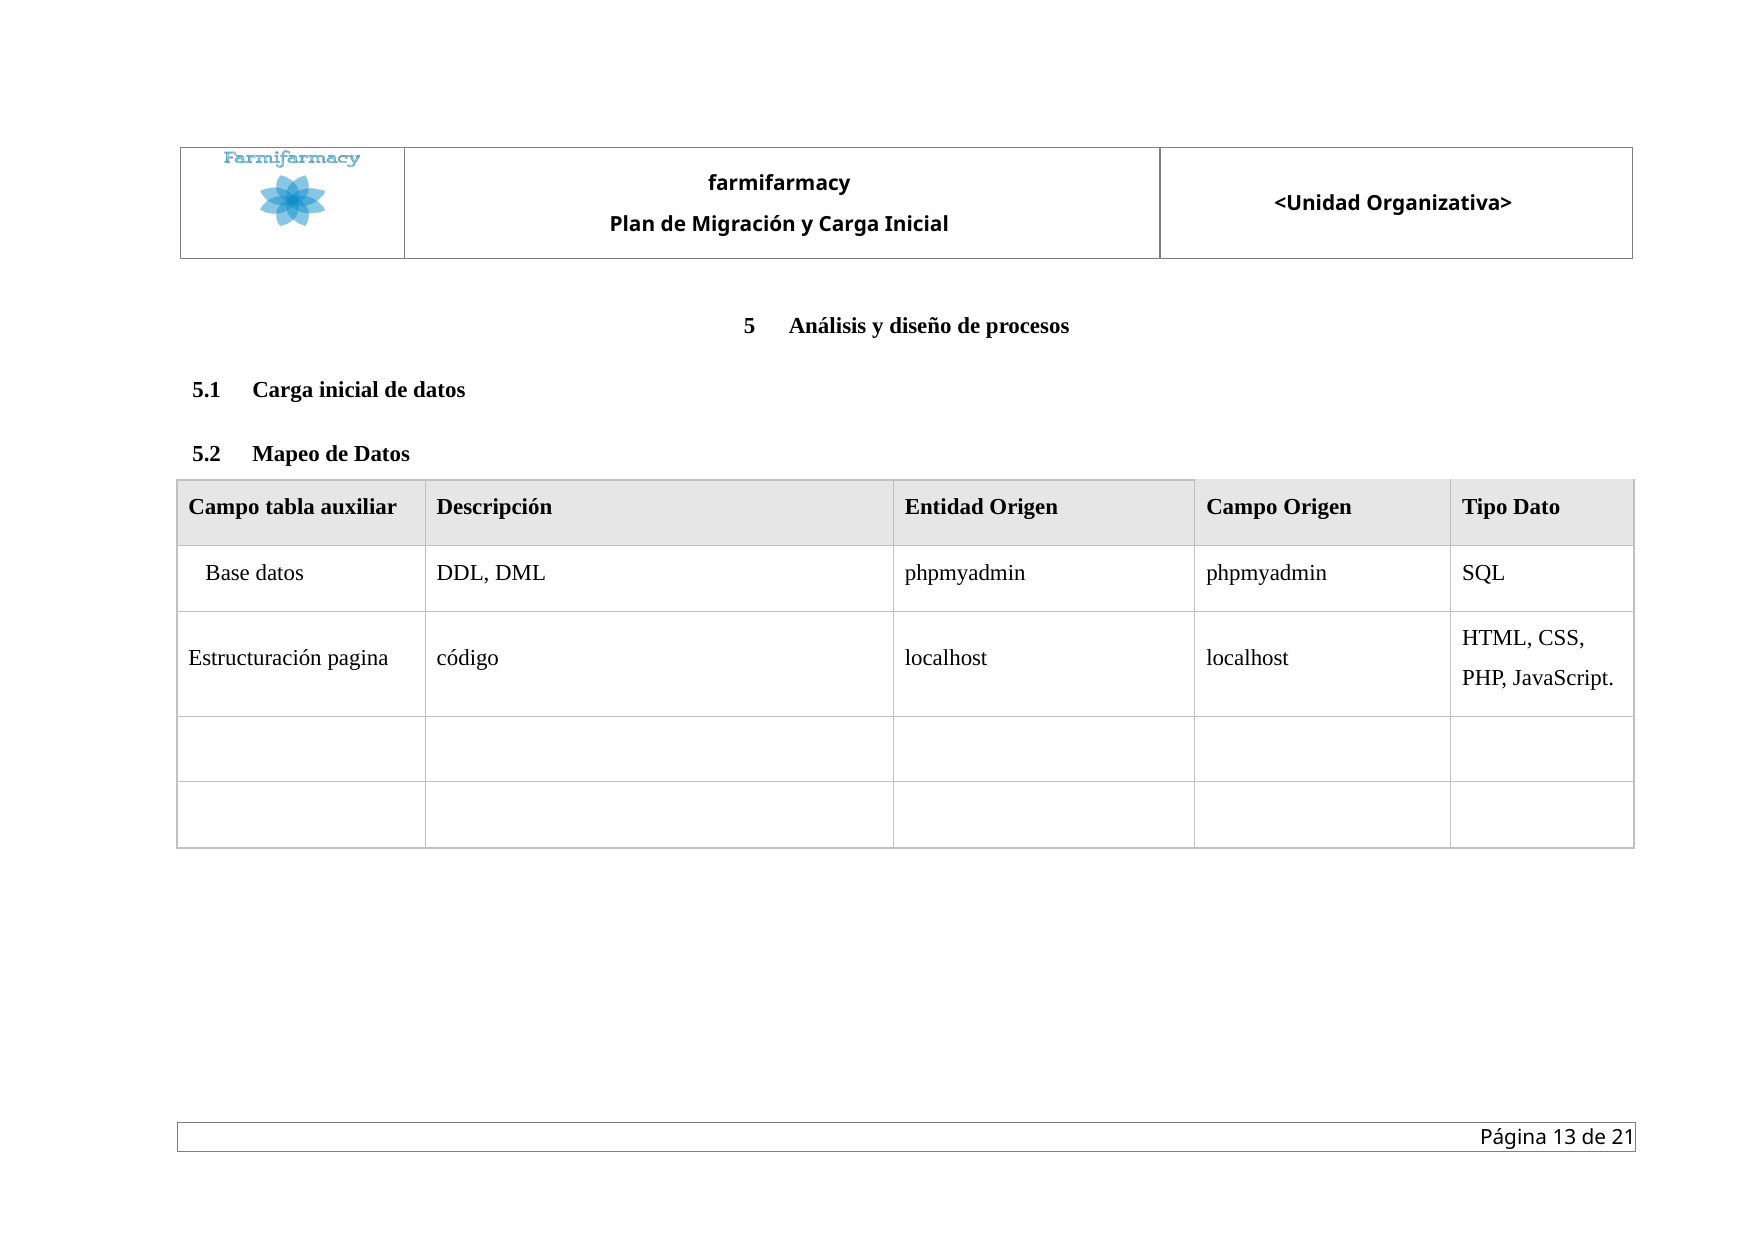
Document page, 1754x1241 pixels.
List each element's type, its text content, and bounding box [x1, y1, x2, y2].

table_cell [178, 782, 425, 847]
table_cell [894, 782, 1194, 847]
table_cell [426, 717, 893, 781]
table_header Descripción [426, 481, 893, 545]
table_header Entidad Origen [894, 481, 1194, 545]
table_cell phpmyadmin [1195, 546, 1450, 611]
table_cell HTML, CSS, PHP, JavaScript. [1451, 612, 1633, 716]
table_cell phpmyadmin [894, 546, 1194, 611]
subtitle Carga inicial de datos [192, 376, 1636, 403]
table_cell código [426, 612, 893, 716]
table_cell [1195, 717, 1450, 781]
table_cell [178, 717, 425, 781]
table_cell Base datos [178, 546, 425, 611]
subtitle Análisis y diseño de procesos [177, 312, 1636, 339]
table_cell [426, 782, 893, 847]
table_cell [1195, 782, 1450, 847]
table_cell Estructuración pagina [178, 612, 425, 716]
table_cell localhost [894, 612, 1194, 716]
table_header Campo tabla auxiliar [178, 481, 425, 545]
table_header Tipo Dato [1451, 479, 1633, 545]
table_header Campo Origen [1195, 479, 1450, 545]
table_cell [1451, 717, 1633, 781]
table_cell DDL, DML [426, 546, 893, 611]
table_cell localhost [1195, 612, 1450, 716]
table_cell SQL [1451, 546, 1633, 611]
subtitle Mapeo de Datos [192, 440, 1636, 466]
table_cell [1451, 782, 1633, 847]
table_cell [894, 717, 1194, 781]
